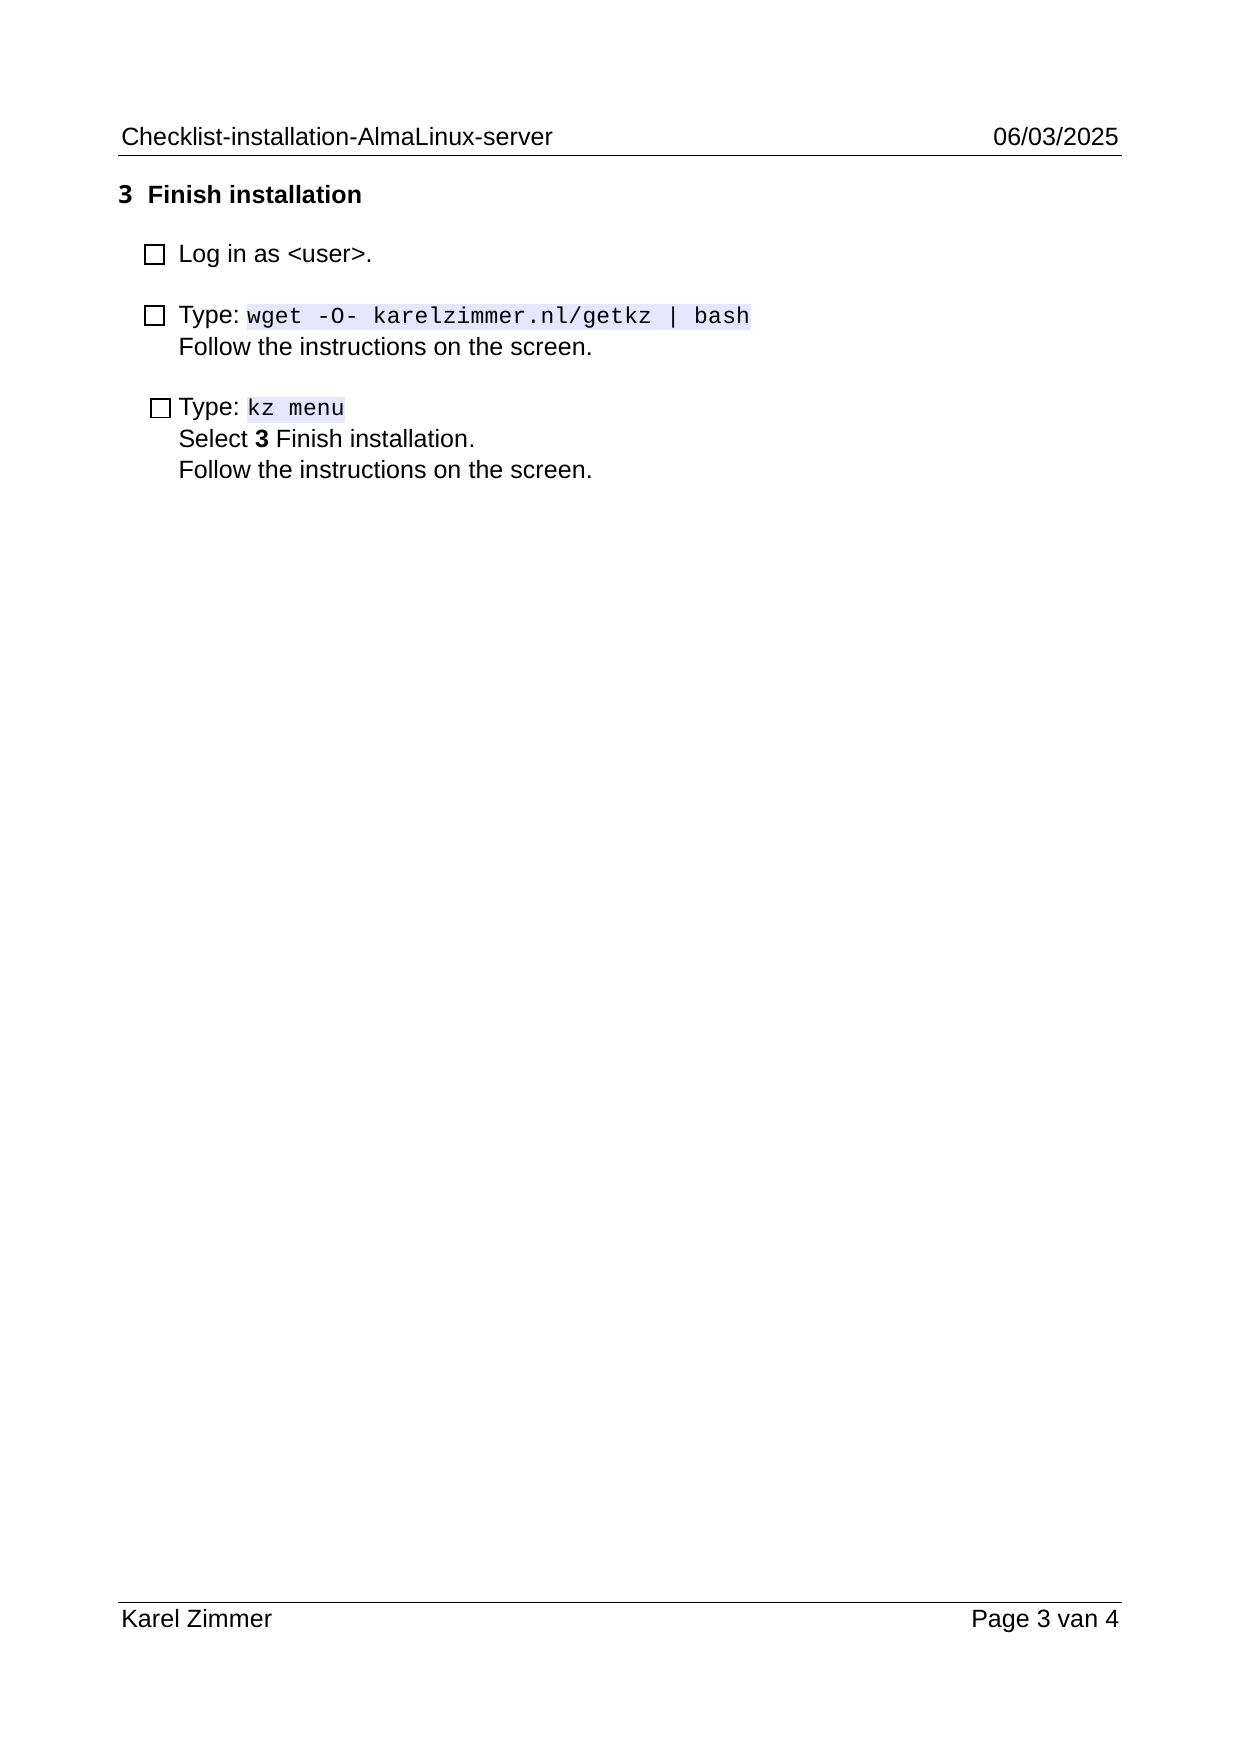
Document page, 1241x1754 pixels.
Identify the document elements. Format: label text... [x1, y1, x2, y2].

table_cell [142, 424, 177, 454]
table_cell [142, 392, 177, 424]
table_cell [118, 269, 142, 300]
table_cell Follow the instructions on the screen. [177, 332, 1122, 362]
table_cell [118, 332, 142, 362]
table_cell [142, 454, 177, 485]
table_cell [118, 362, 142, 392]
table_cell [142, 269, 177, 300]
table_cell Type: wget -O- karelzimmer.nl/getkz | bash [177, 300, 1122, 332]
table_cell [118, 300, 142, 332]
table_cell [118, 454, 142, 485]
list Finish installation [118, 177, 1122, 211]
table_cell Select 3 Finish installation. [177, 424, 1122, 454]
table_header [142, 239, 177, 269]
table_cell [142, 362, 177, 392]
table_header Log in as <user>. [177, 239, 1122, 269]
table_header [118, 239, 142, 269]
table_cell [142, 300, 177, 332]
table_cell Follow the instructions on the screen. [177, 454, 1122, 485]
table_cell Type: kz menu [177, 392, 1122, 424]
table_cell [177, 362, 1122, 392]
table_cell [177, 269, 1122, 300]
table_cell [118, 392, 142, 424]
table_cell [142, 332, 177, 362]
table_cell [118, 424, 142, 454]
